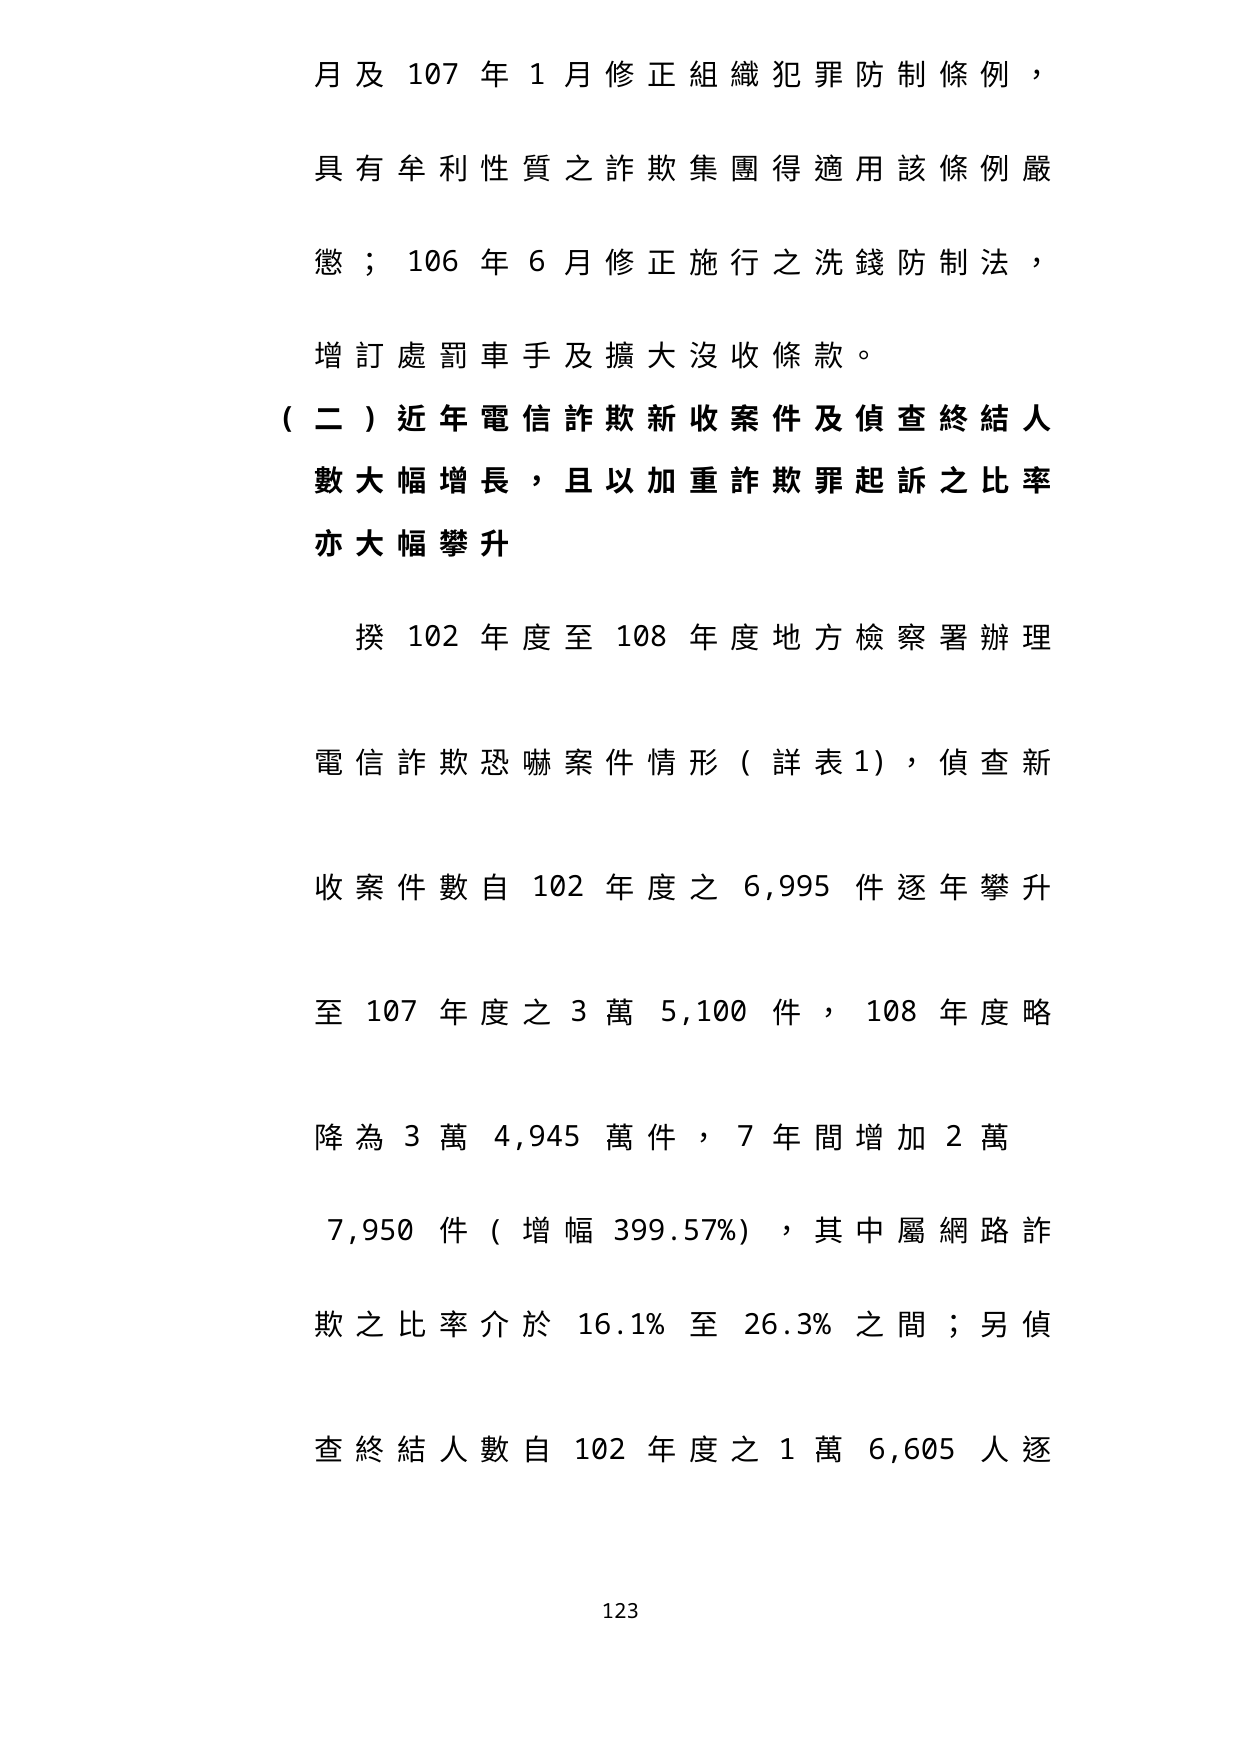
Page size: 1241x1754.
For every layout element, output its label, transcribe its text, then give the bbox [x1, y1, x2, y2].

text 揆102年度至108年度地方檢察署辦理電信詐欺恐嚇案件情形(詳表1)，偵查新收案件數自102年度之6,995件逐年攀升至107年度之3萬5,100件，108年度略降為3萬4,945萬件，7年間增加2萬7,950件(增幅399.57%)，其中屬網路詐欺之比率介於16.1%至26.3%之間；另偵查終結人數自102年度之1萬6,605人逐 [271, 562, 1058, 1500]
text 月及107年1月修正組織犯罪防制條例，具有牟利性質之詐欺集團得適用該條例嚴懲；106年6月修正施行之洗錢防制法，增訂處罰車手及擴大沒收條款。 [271, 0, 1058, 375]
text (二)近年電信詐欺新收案件及偵查終結人數大幅增長，且以加重詐欺罪起訴之比率亦大幅攀升 [242, 375, 1058, 562]
